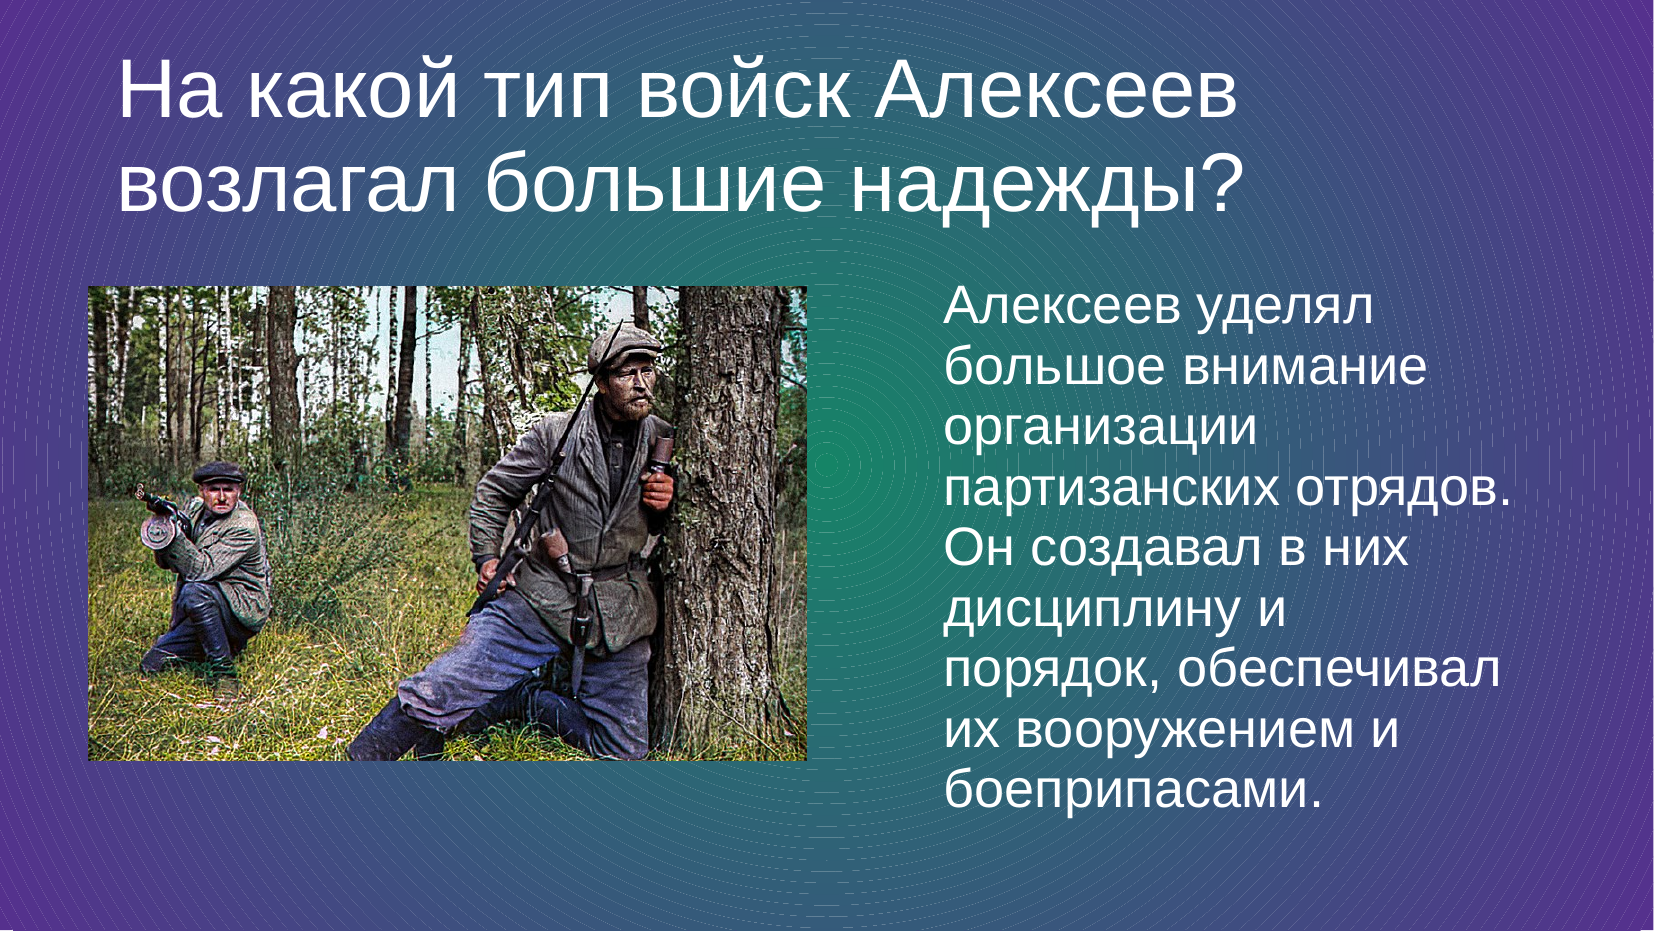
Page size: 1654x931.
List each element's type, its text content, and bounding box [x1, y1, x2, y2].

text_box На какой тип войск Алексеев возлагал большие надежды? [101, 35, 1595, 237]
text_box Алексеев уделял большое внимание организации партизанских отрядов. Он создавал в них дисциплину и порядок, обеспечивал их вооружением и боеприпасами. [928, 267, 1536, 827]
picture [88, 286, 807, 761]
